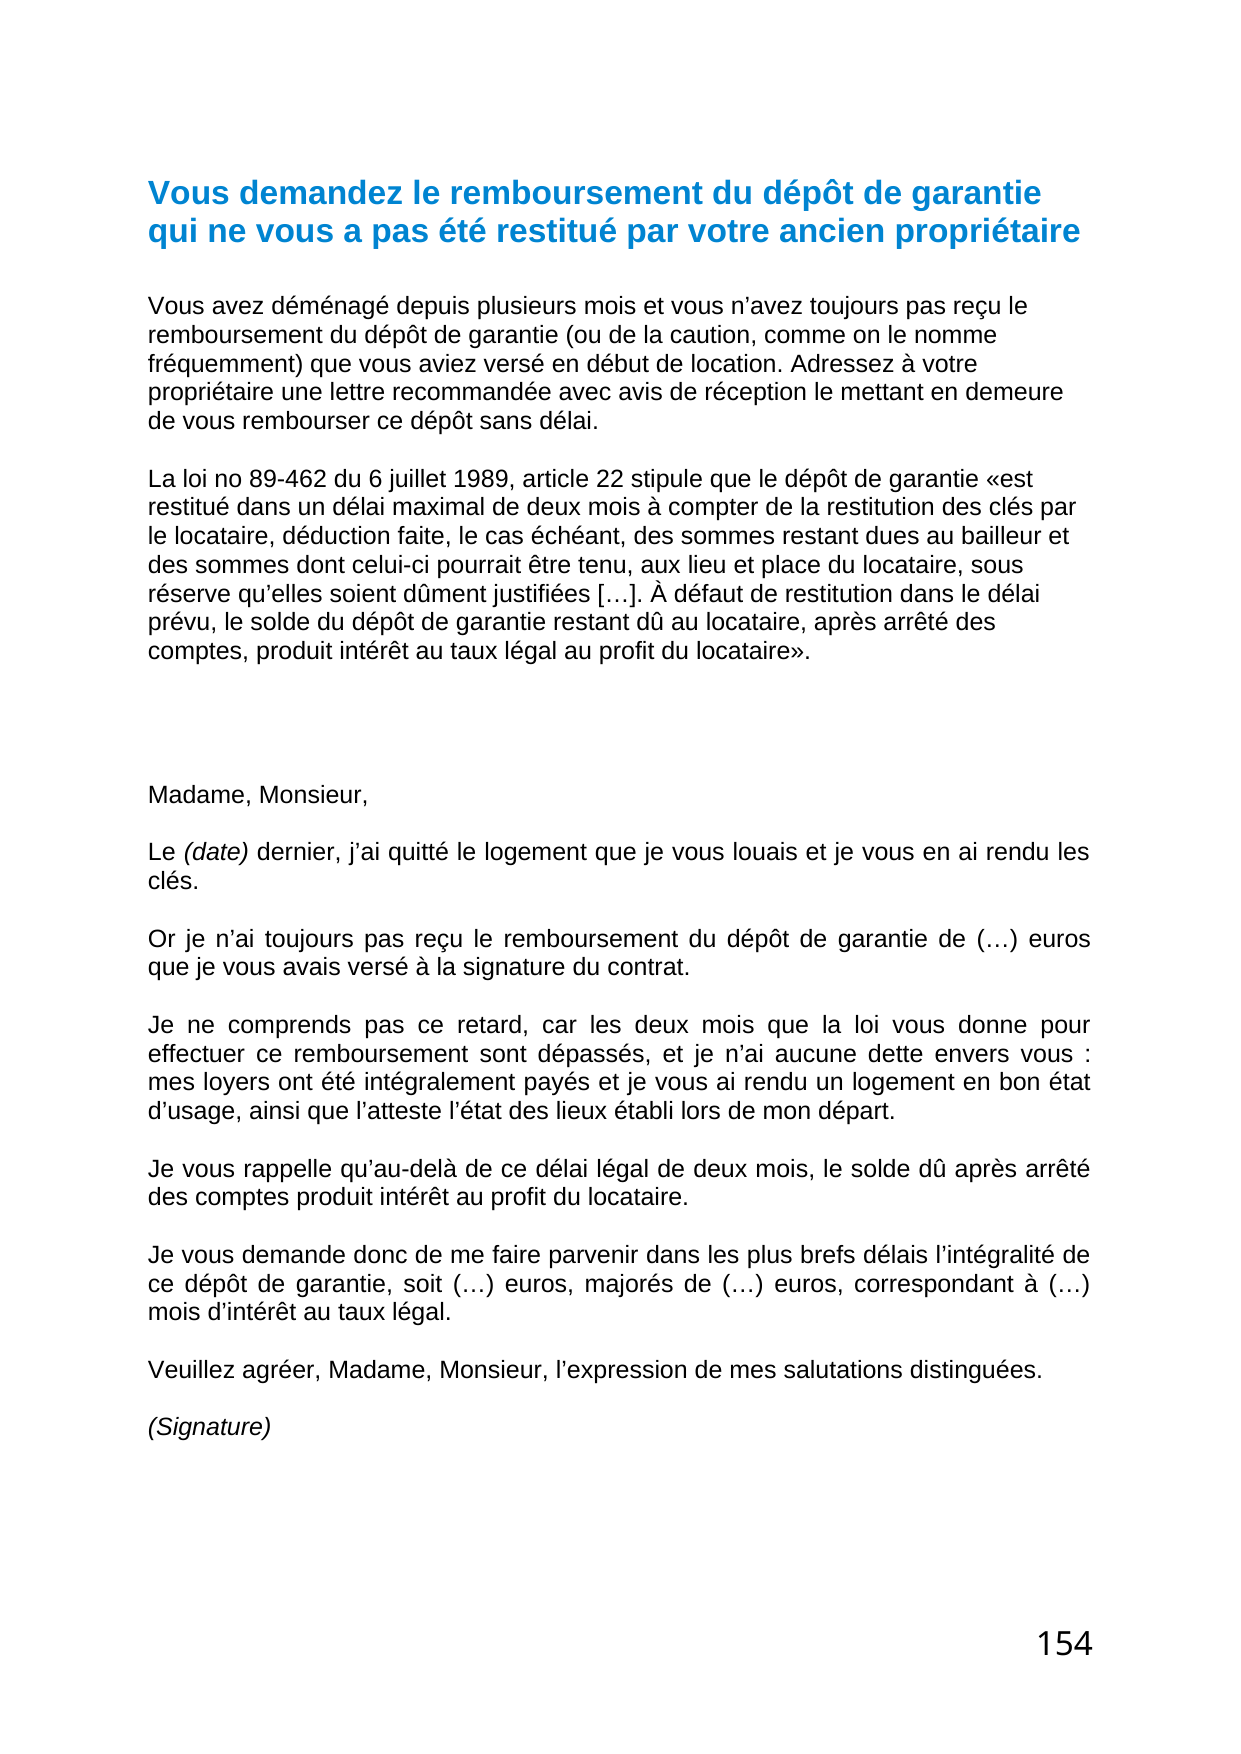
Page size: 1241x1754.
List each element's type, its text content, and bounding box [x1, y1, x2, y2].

text La loi no 89-462 du 6 juillet 1989, article 22 stipule que le dépôt de garantie «est restitué dans un délai maximal de deux mois à compter de la restitution des clés par le locataire, déduction faite, le cas échéant, des sommes restant dues au bailleur et des sommes dont celui-ci pourrait être tenu, aux lieu et place du locataire, sous réserve qu’elles soient dûment justifiées […]. À défaut de restitution dans le délai prévu, le solde du dépôt de garantie restant dû au locataire, après arrêté des comptes, produit intérêt au taux légal au profit du locataire». [148, 464, 1093, 665]
text Je vous rappelle qu’au-delà de ce délai légal de deux mois, le solde dû après arrêté des comptes produit intérêt au profit du locataire. [148, 1154, 1093, 1211]
text (Signature) [148, 1412, 1093, 1441]
text Vous avez déménagé depuis plusieurs mois et vous n’avez toujours pas reçu le remboursement du dépôt de garantie (ou de la caution, comme on le nomme fréquemment) que vous aviez versé en début de location. Adressez à votre propriétaire une lettre recommandée avec avis de réception le mettant en demeure de vous rembourser ce dépôt sans délai. [148, 291, 1093, 435]
subtitle Vous demandez le remboursement du dépôt de garantie qui ne vous a pas été restitué par votre ancien propriétaire [148, 173, 1093, 250]
text Veuillez agréer, Madame, Monsieur, l’expression de mes salutations distinguées. [148, 1355, 1093, 1384]
text Je ne comprends pas ce retard, car les deux mois que la loi vous donne pour effectuer ce remboursement sont dépassés, et je n’ai aucune dette envers vous : mes loyers ont été intégralement payés et je vous ai rendu un logement en bon état d’usage, ainsi que l’atteste l’état des lieux établi lors de mon départ. [148, 1010, 1093, 1125]
text Je vous demande donc de me faire parvenir dans les plus brefs délais l’intégralité de ce dépôt de garantie, soit (…) euros, majorés de (…) euros, correspondant à (…) mois d’intérêt au taux légal. [148, 1240, 1093, 1326]
text Madame, Monsieur, [148, 780, 1093, 809]
text Or je n’ai toujours pas reçu le remboursement du dépôt de garantie de (…) euros que je vous avais versé à la signature du contrat. [148, 924, 1093, 981]
text Le (date) dernier, j’ai quitté le logement que je vous louais et je vous en ai rendu les clés. [148, 837, 1093, 895]
